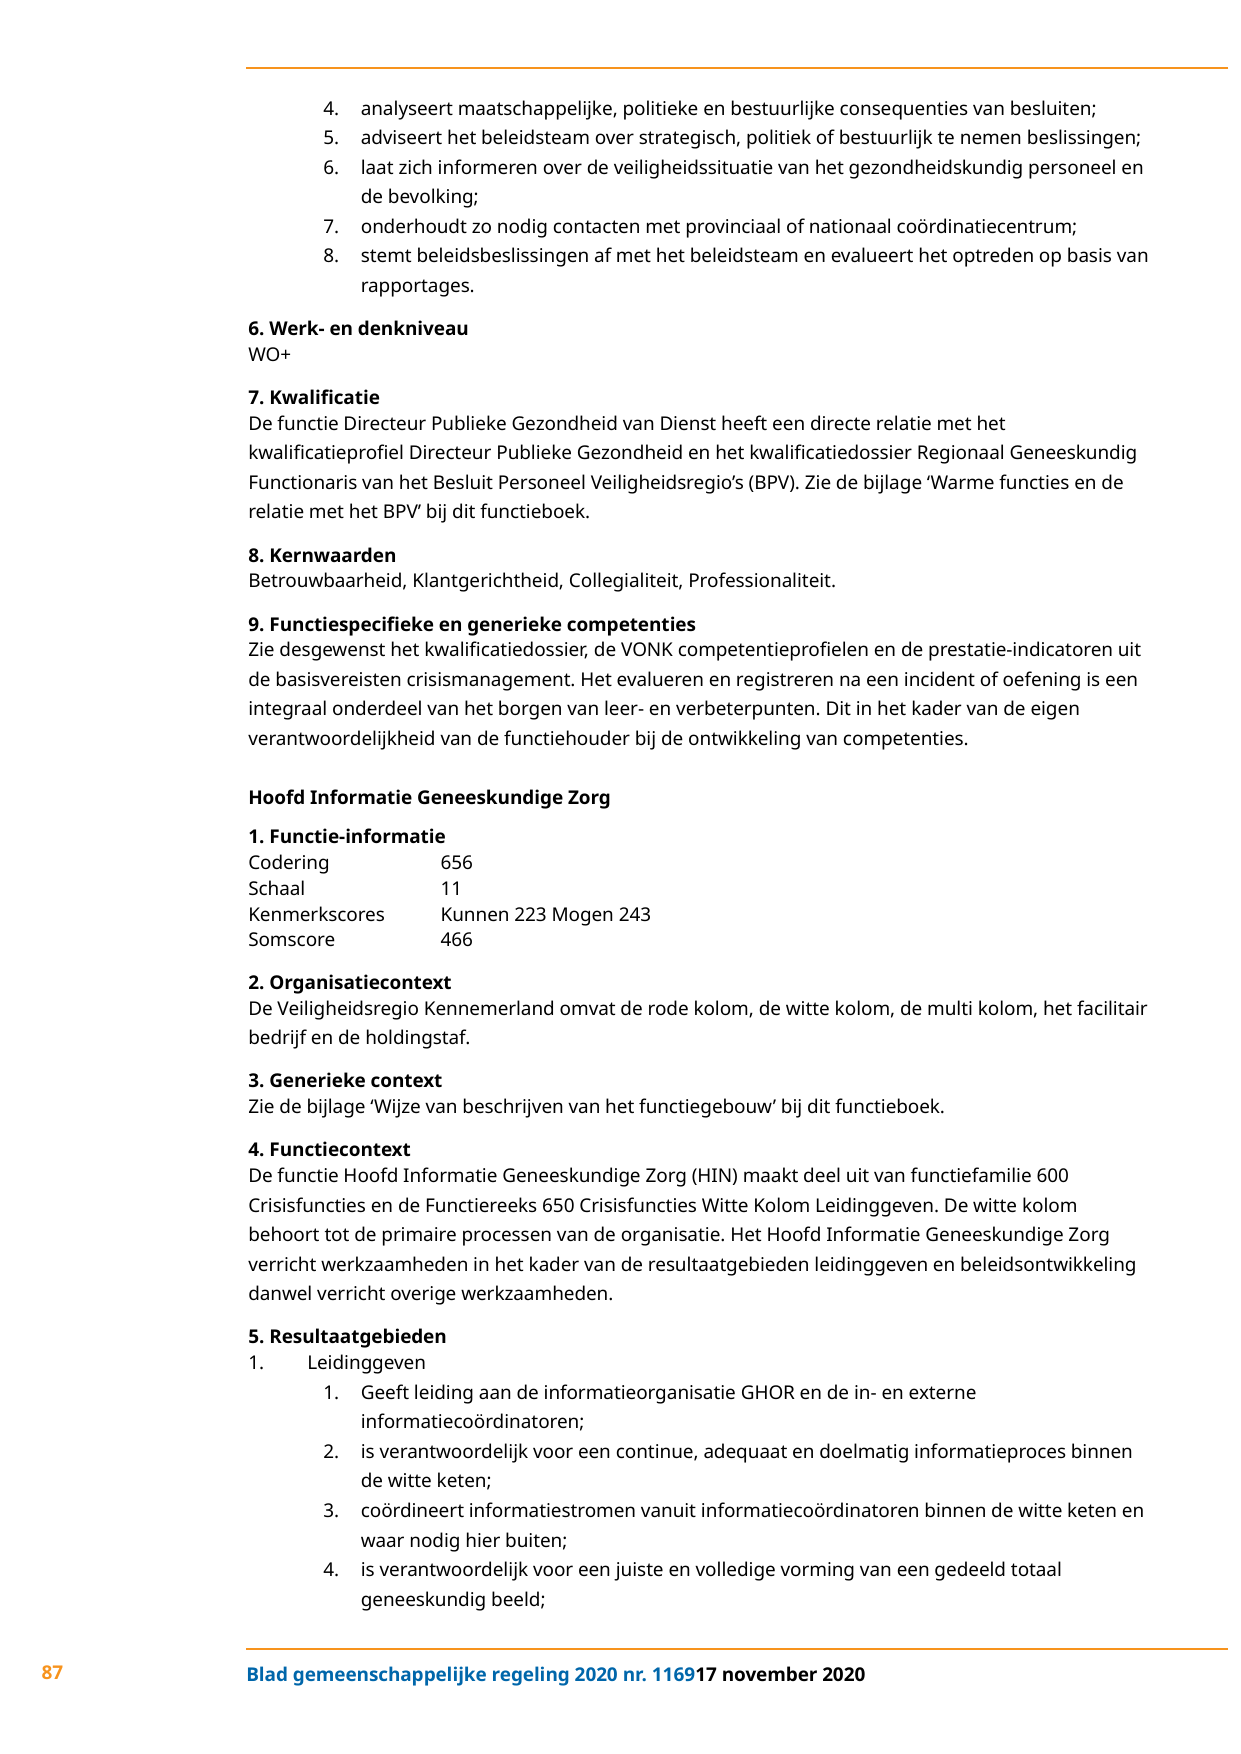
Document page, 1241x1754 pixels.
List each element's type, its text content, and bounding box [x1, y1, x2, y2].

list onderhoudt zo nodig contacten met provinciaal of nationaal coördinatiecentrum; [323, 213, 1152, 239]
text 3. Generieke context [248, 1068, 1152, 1093]
text Betrouwbaarheid, Klantgerichtheid, Collegialiteit, Professionaliteit. [248, 568, 1152, 593]
list is verantwoordelijk voor een continue, adequaat en doelmatig informatieproces binnen de witte keten; [323, 1438, 1152, 1493]
text 2. Organisatiecontext [248, 969, 1152, 995]
text 1. Functie-informatie [248, 824, 1152, 849]
text 7. Kwalificatie [248, 384, 1152, 410]
table_cell 466 [440, 927, 1152, 952]
text 9. Functiespecifieke en generieke competenties [248, 611, 1152, 636]
list is verantwoordelijk voor een juiste en volledige vorming van een gedeeld totaal geneeskundig beeld; [323, 1556, 1152, 1612]
list Geeft leiding aan de informatieorganisatie GHOR en de in- en externe informatiecoördinatoren; [323, 1379, 1152, 1434]
table_cell Schaal [248, 875, 440, 901]
list stemt beleidsbeslissingen af met het beleidsteam en evalueert het optreden op basis van rapportages. [323, 243, 1152, 298]
table_cell 11 [440, 875, 1152, 901]
text Hoofd Informatie Geneeskundige Zorg [248, 784, 1152, 810]
picture [41, 47, 231, 172]
text Zie desgewenst het kwalificatiedossier, de VONK competentieprofielen en de prestatie-indicatoren uit de basisvereisten crisismanagement. Het evalueren en registreren na een incident of oefening is een integraal onderdeel van het borgen van leer- en verbeterpunten. Dit in het kader van de eigen verantwoordelijkheid van de functiehouder bij de ontwikkeling van competenties. [248, 636, 1152, 751]
text De functie Hoofd Informatie Geneeskundige Zorg (HIN) maakt deel uit van functiefamilie 600 Crisisfuncties en de Functiereeks 650 Crisisfuncties Witte Kolom Leidinggeven. De witte kolom behoort tot de primaire processen van de organisatie. Het Hoofd Informatie Geneeskundige Zorg verricht werkzaamheden in het kader van de resultaatgebieden leidinggeven en beleidsontwikkeling danwel verricht overige werkzaamheden. [248, 1162, 1152, 1306]
text WO+ [248, 341, 1152, 367]
text 6. Werk- en denkniveau [248, 315, 1152, 341]
table_header Codering [248, 850, 440, 875]
table_header 656 [440, 850, 1152, 875]
text De functie Directeur Publieke Gezondheid van Dienst heeft een directe relatie met het kwalificatieprofiel Directeur Publieke Gezondheid en het kwalificatiedossier Regionaal Geneeskundig Functionaris van het Besluit Personeel Veiligheidsregio’s (BPV). Zie de bijlage ‘Warme functies en de relatie met het BPV’ bij dit functieboek. [248, 410, 1152, 524]
text 8. Kernwaarden [248, 542, 1152, 568]
text De Veiligheidsregio Kennemerland omvat de rode kolom, de witte kolom, de multi kolom, het facilitair bedrijf en de holdingstaf. [248, 995, 1152, 1050]
list Leidinggeven [248, 1349, 1152, 1375]
list analyseert maatschappelijke, politieke en bestuurlijke consequenties van besluiten; [323, 95, 1152, 121]
list laat zich informeren over de veiligheidssituatie van het gezondheidskundig personeel en de bevolking; [323, 154, 1152, 209]
text 5. Resultaatgebieden [248, 1324, 1152, 1349]
list coördineert informatiestromen vanuit informatiecoördinatoren binnen de witte keten en waar nodig hier buiten; [323, 1497, 1152, 1553]
table_cell Kenmerkscores [248, 901, 440, 927]
text 4. Functiecontext [248, 1136, 1152, 1162]
table_cell Kunnen 223 Mogen 243 [440, 901, 1152, 927]
list adviseert het beleidsteam over strategisch, politiek of bestuurlijk te nemen beslissingen; [323, 124, 1152, 150]
text Zie de bijlage ‘Wijze van beschrijven van het functiegebouw’ bij dit functieboek. [248, 1093, 1152, 1119]
table_cell Somscore [248, 927, 440, 952]
